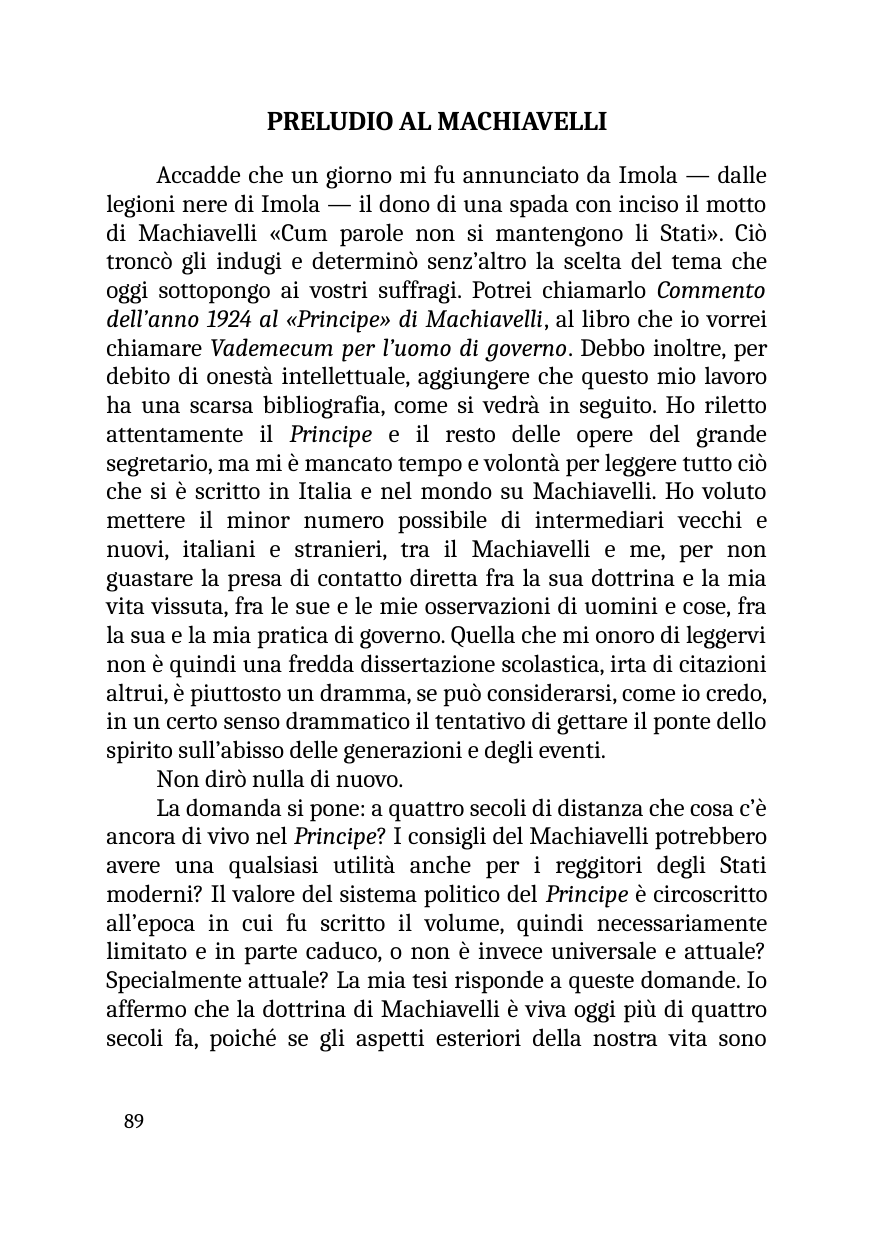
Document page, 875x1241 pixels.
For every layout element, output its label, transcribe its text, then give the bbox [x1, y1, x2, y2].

text Accadde che un giorno mi fu annunciato da Imola — dalle legioni nere di Imola — il dono di una spada con inciso il motto di Machiavelli «Cum parole non si mantengono li Stati». Ciò troncò gli indugi e determinò senz’altro la scelta del tema che oggi sottopongo ai vostri suffragi. Potrei chiamarlo Commento dell’anno 1924 al «Principe» di Machiavelli, al libro che io vorrei chiamare Vademecum per l’uomo di governo. Debbo inoltre, per debito di onestà intellettuale, aggiungere che questo mio lavoro ha una scarsa bibliografia, come si vedrà in seguito. Ho riletto attentamente il Principe e il resto delle opere del grande segretario, ma mi è mancato tempo e volontà per leggere tutto ciò che si è scritto in Italia e nel mondo su Machiavelli. Ho voluto mettere il minor numero possibile di intermediari vecchi e nuovi, italiani e stranieri, tra il Machiavelli e me, per non guastare la presa di contatto diretta fra la sua dottrina e la mia vita vissuta, fra le sue e le mie osservazioni di uomini e cose, fra la sua e la mia pratica di governo. Quella che mi onoro di leggervi non è quindi una fredda dissertazione scolastica, irta di citazioni altrui, è piuttosto un dramma, se può considerarsi, come io credo, in un certo senso drammatico il tentativo di gettare il ponte dello spirito sull’abisso delle generazioni e degli eventi. [106, 161, 768, 765]
subtitle PRELUDIO AL MACHIAVELLI [106, 106, 768, 137]
text Non dirò nulla di nuovo. [106, 765, 768, 793]
text La domanda si pone: a quattro secoli di distanza che cosa c’è ancora di vivo nel Principe? I consigli del Machiavelli potrebbero avere una qualsiasi utilità anche per i reggitori degli Stati moderni? Il valore del sistema politico del Principe è circoscritto all’epoca in cui fu scritto il volume, quindi necessariamente limitato e in parte caduco, o non è invece universale e attuale? Specialmente attuale? La mia tesi risponde a queste domande. Io affermo che la dottrina di Machiavelli è viva oggi più di quattro secoli fa, poiché se gli aspetti esteriori della nostra vita sono [106, 793, 768, 1052]
